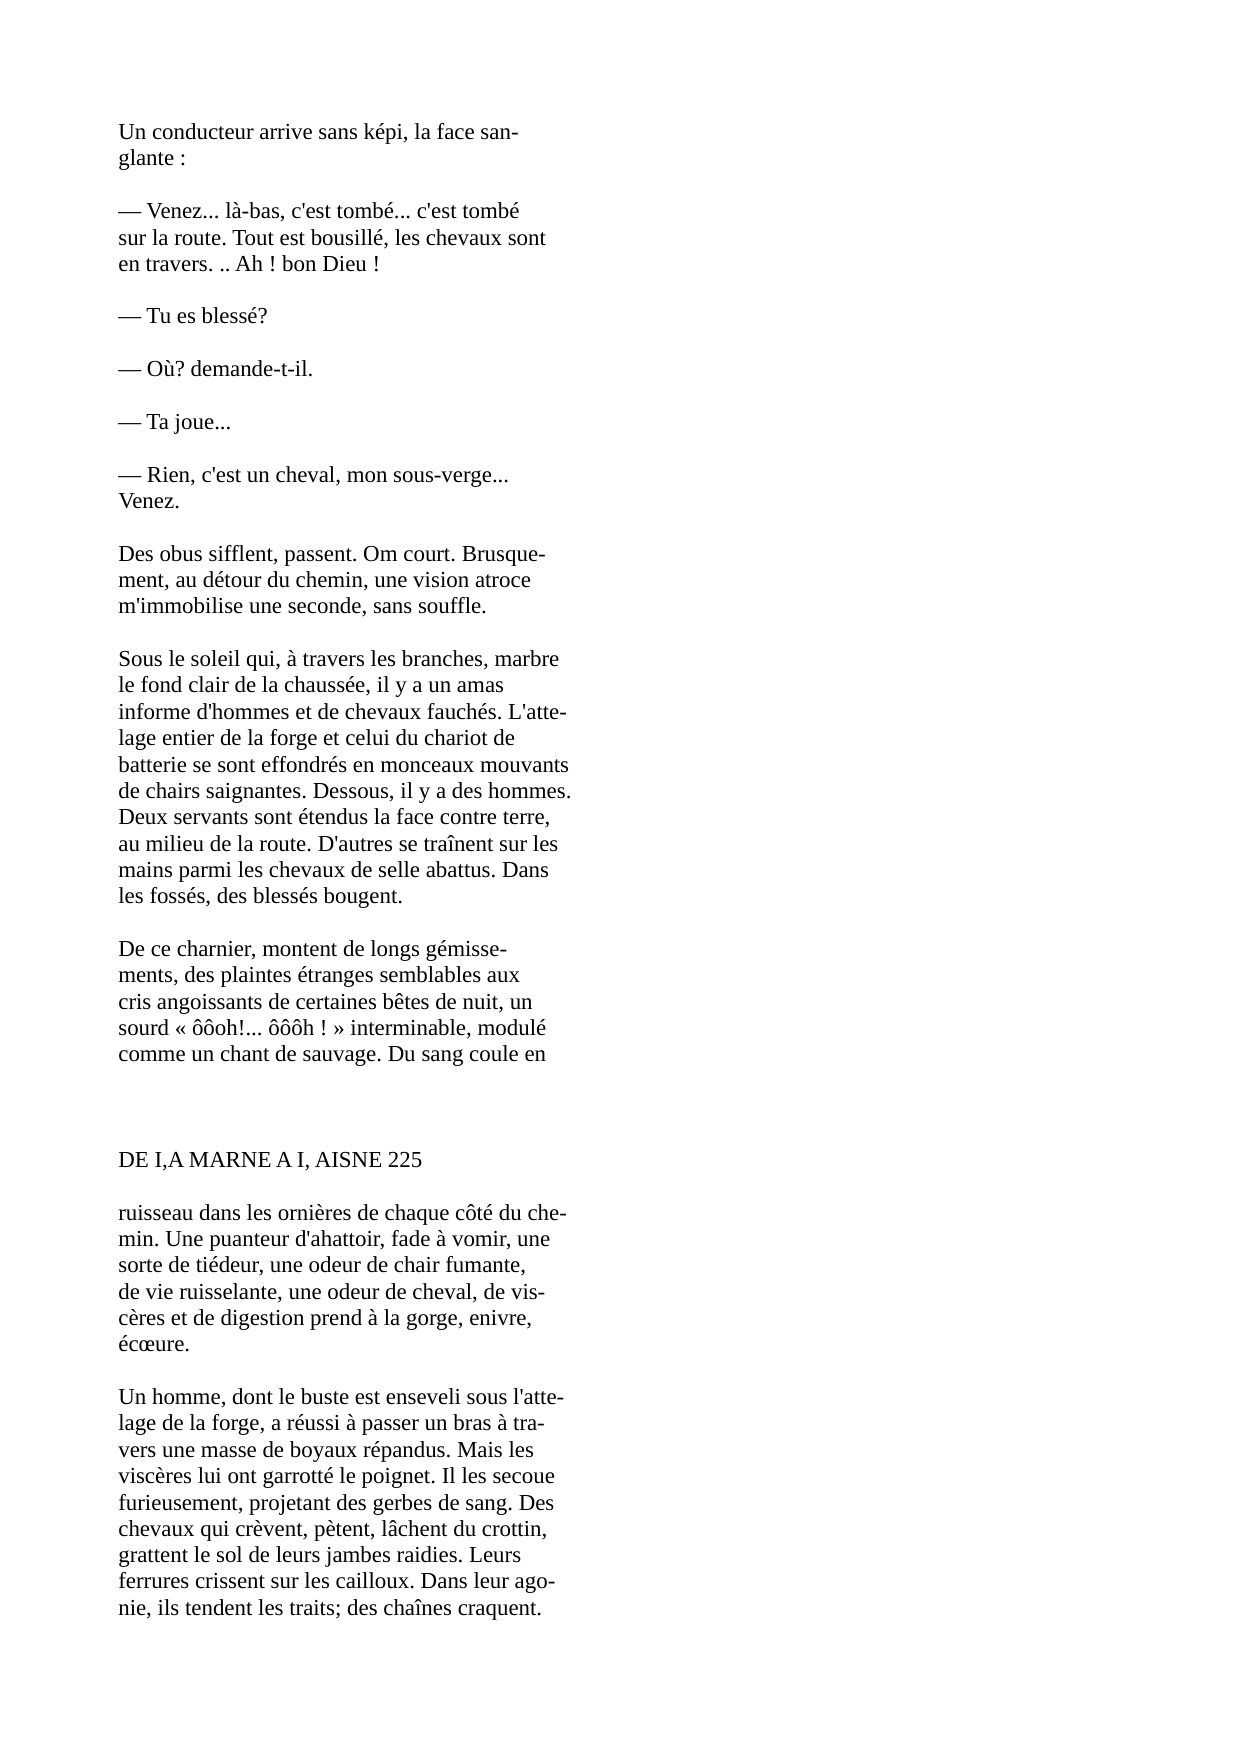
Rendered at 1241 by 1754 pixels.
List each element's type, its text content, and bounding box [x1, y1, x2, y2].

text chevaux qui crèvent, pètent, lâchent du crottin, [118, 1515, 1122, 1541]
text — Où? demande-t-il. [118, 355, 1122, 382]
text le fond clair de la chaussée, il y a un amas [118, 672, 1122, 698]
text comme un chant de sauvage. Du sang coule en [118, 1041, 1122, 1067]
text cères et de digestion prend à la gorge, enivre, [118, 1304, 1122, 1330]
text — Venez... là-bas, c'est tombé... c'est tombé [118, 197, 1122, 223]
text batterie se sont effondrés en monceaux mouvants [118, 751, 1122, 777]
text vers une masse de boyaux répandus. Mais les [118, 1436, 1122, 1462]
text grattent le sol de leurs jambes raidies. Leurs [118, 1541, 1122, 1568]
text De ce charnier, montent de longs gémisse- [118, 935, 1122, 961]
text les fossés, des blessés bougent. [118, 882, 1122, 909]
text lage de la forge, a réussi à passer un bras à tra- [118, 1409, 1122, 1436]
text viscères lui ont garrotté le poignet. Il les secoue [118, 1462, 1122, 1488]
text min. Une puanteur d'ahattoir, fade à vomir, une [118, 1225, 1122, 1251]
text écœure. [118, 1330, 1122, 1357]
text cris angoissants de certaines bêtes de nuit, un [118, 988, 1122, 1014]
text ments, des plaintes étranges semblables aux [118, 961, 1122, 988]
text Des obus sifflent, passent. Om court. Brusque- [118, 540, 1122, 566]
text sourd « ôôoh!... ôôôh ! » interminable, modulé [118, 1014, 1122, 1041]
text Un homme, dont le buste est enseveli sous l'atte- [118, 1383, 1122, 1409]
text au milieu de la route. D'autres se traînent sur les [118, 830, 1122, 856]
text de chairs saignantes. Dessous, il y a des hommes. [118, 777, 1122, 803]
text ferrures crissent sur les cailloux. Dans leur ago- [118, 1568, 1122, 1594]
text Un conducteur arrive sans képi, la face san- [118, 118, 1122, 144]
text de vie ruisselante, une odeur de cheval, de vis- [118, 1278, 1122, 1304]
text m'immobilise une seconde, sans souffle. [118, 592, 1122, 619]
text lage entier de la forge et celui du chariot de [118, 724, 1122, 751]
text ment, au détour du chemin, une vision atroce [118, 566, 1122, 592]
text nie, ils tendent les traits; des chaînes craquent. [118, 1594, 1122, 1620]
text Deux servants sont étendus la face contre terre, [118, 803, 1122, 830]
text mains parmi les chevaux de selle abattus. Dans [118, 856, 1122, 882]
text sur la route. Tout est bousillé, les chevaux sont [118, 223, 1122, 250]
text sorte de tiédeur, une odeur de chair fumante, [118, 1251, 1122, 1278]
text en travers. .. Ah ! bon Dieu ! [118, 250, 1122, 276]
text Venez. [118, 487, 1122, 513]
text ruisseau dans les ornières de chaque côté du che- [118, 1199, 1122, 1225]
text — Rien, c'est un cheval, mon sous-verge... [118, 461, 1122, 487]
text Sous le soleil qui, à travers les branches, marbre [118, 645, 1122, 672]
text glante : [118, 144, 1122, 171]
text DE I,A MARNE A I, AISNE 225 [118, 1146, 1122, 1172]
text furieusement, projetant des gerbes de sang. Des [118, 1488, 1122, 1515]
text informe d'hommes et de chevaux fauchés. L'atte- [118, 698, 1122, 724]
text — Tu es blessé? [118, 303, 1122, 329]
text — Ta joue... [118, 408, 1122, 434]
